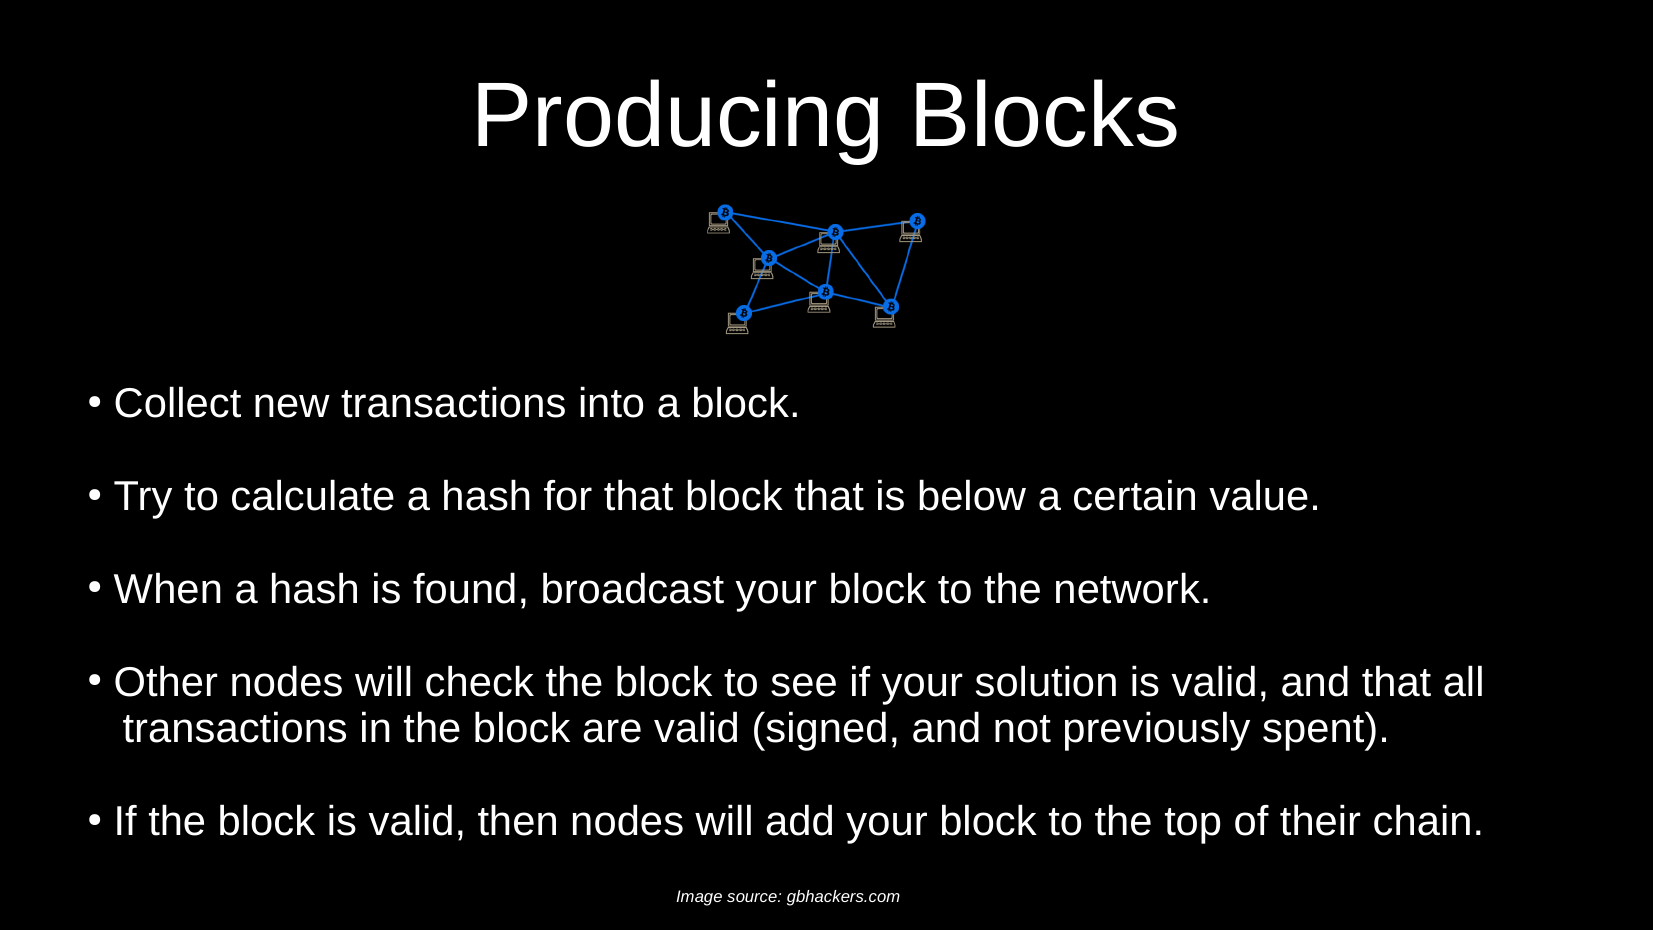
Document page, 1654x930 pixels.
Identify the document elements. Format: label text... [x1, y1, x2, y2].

subtitle Collect new transactions into a block. Try to calculate a hash for that block that is below a certain value. When a hash is found, broadcast your block to the network. Other nodes will check the block to see if your solution is valid, and that all transactions in the block are valid (signed, and not previously spent). If the block is valid, then nodes will add your block to the top of their chain. [87, 379, 1576, 845]
picture [645, 181, 995, 364]
title Producing Blocks [82, 37, 1571, 193]
text_box Image source: gbhackers.com [544, 879, 1033, 914]
